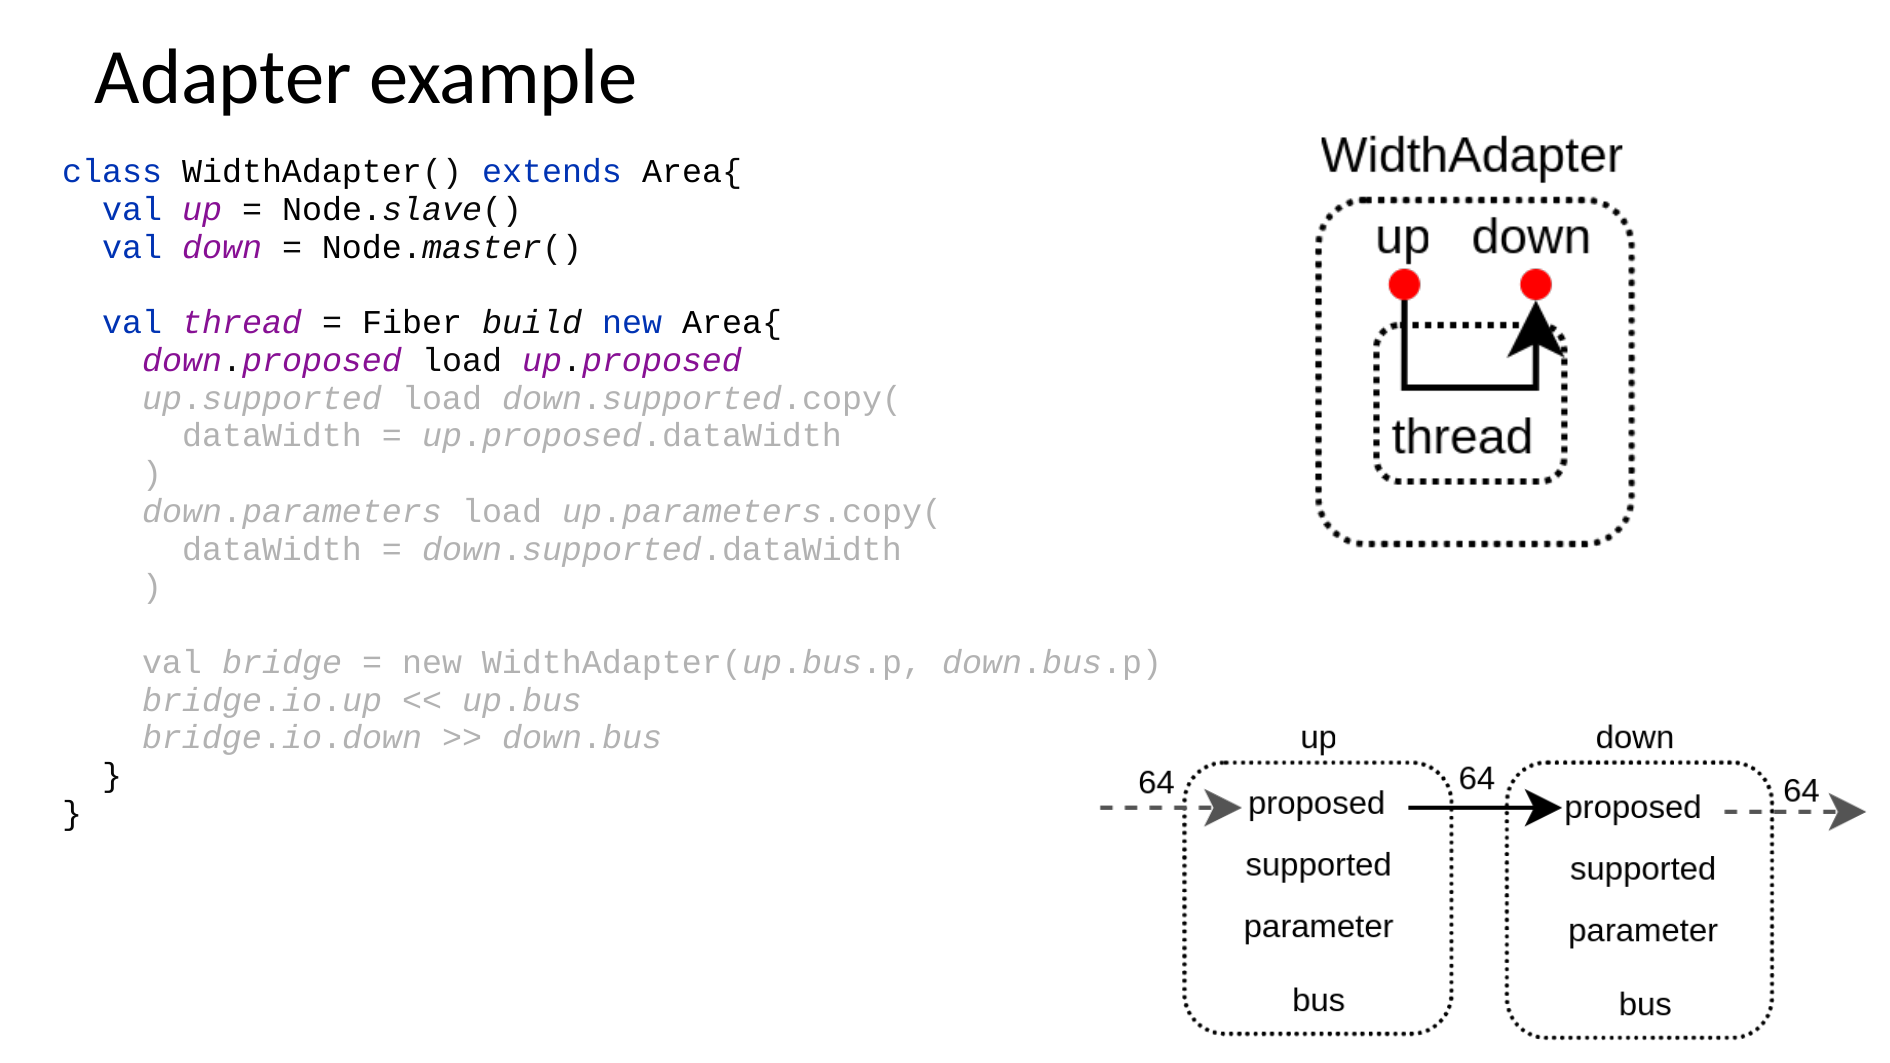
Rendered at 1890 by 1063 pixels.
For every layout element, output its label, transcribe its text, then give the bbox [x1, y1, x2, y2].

text_box class WidthAdapter() extends Area{ val up = Node.slave() val down = Node.master() val thread = Fiber build new Area{ down.proposed load up.proposed up.supported load down.supported.copy( dataWidth = up.proposed.dataWidth ) down.parameters load up.parameters.copy( dataWidth = down.supported.dataWidth ) val bridge = new WidthAdapter(up.bus.p, down.bus.p) bridge.io.up << up.bus bridge.io.down >> down.bus } } [47, 147, 1252, 880]
title Adapter example [94, 0, 1796, 173]
picture [1027, 666, 1890, 1063]
picture [1228, 47, 1729, 610]
